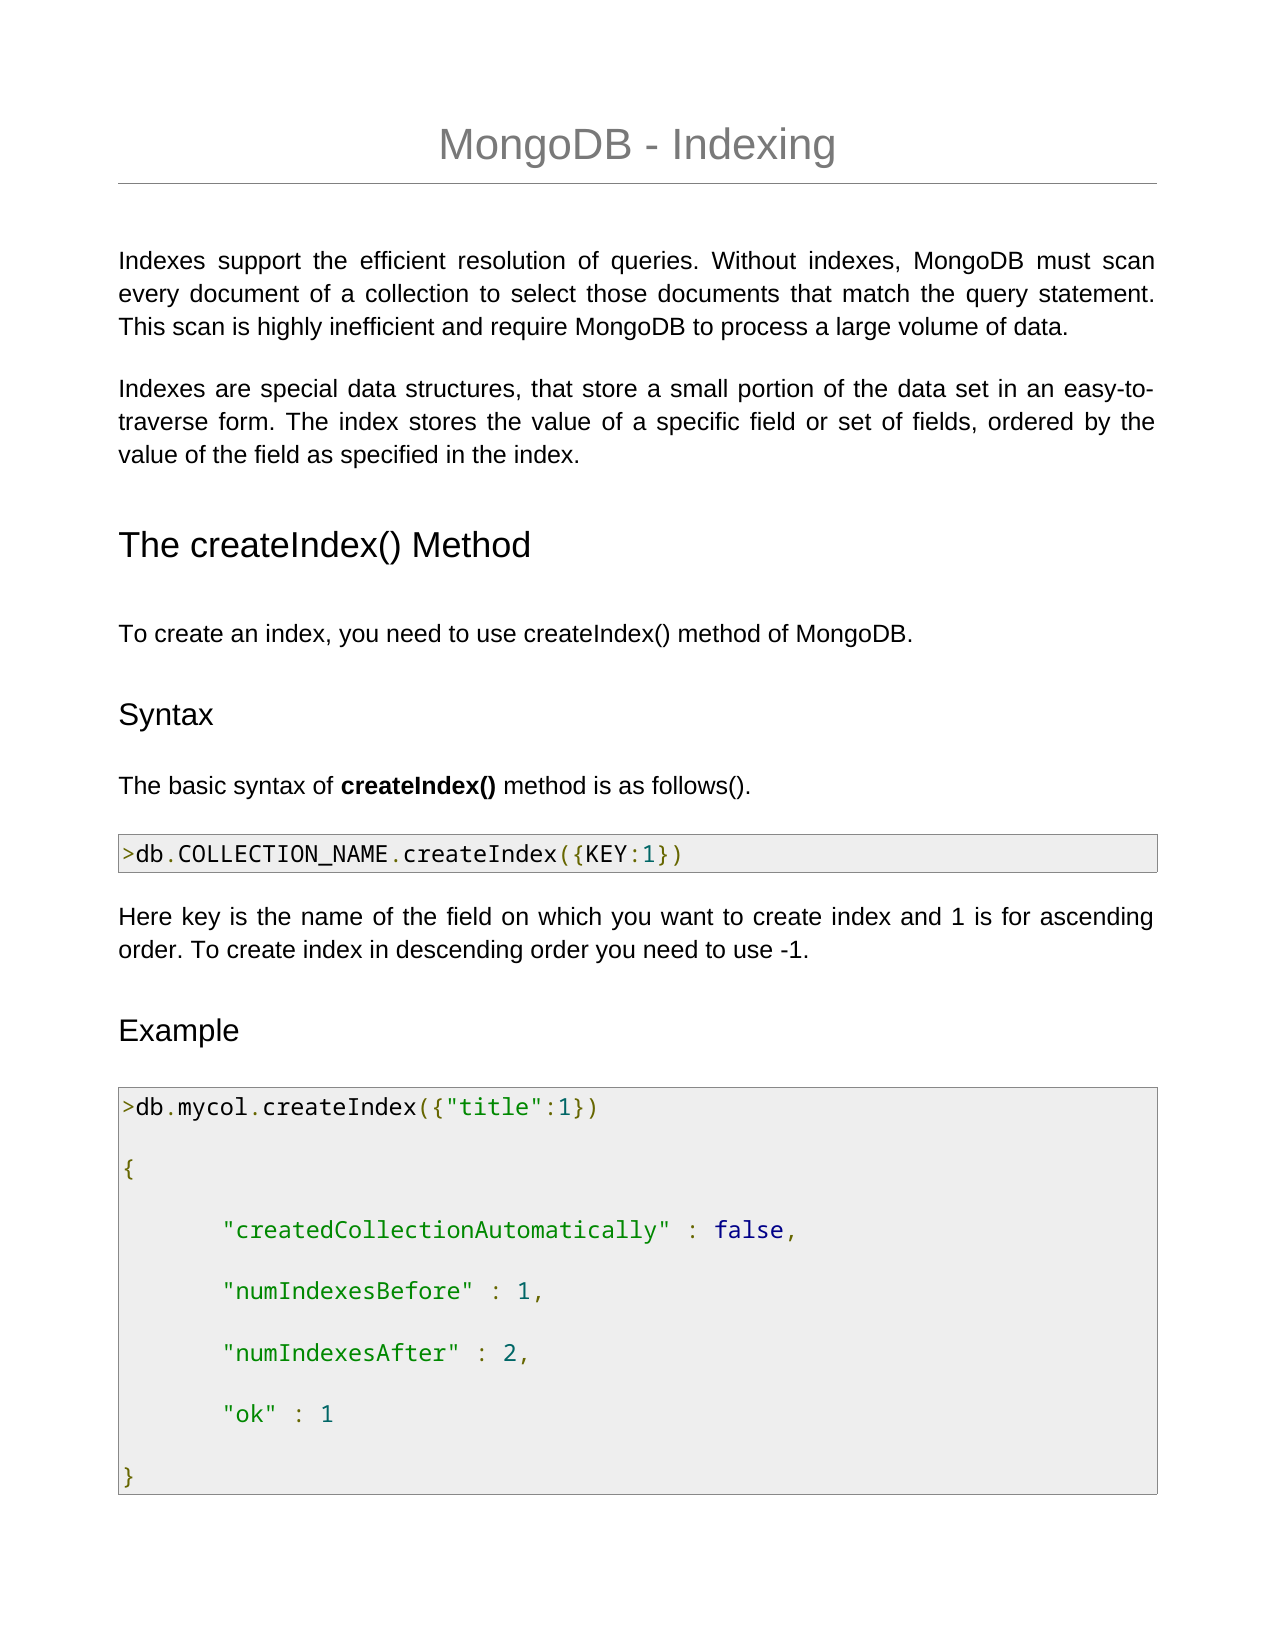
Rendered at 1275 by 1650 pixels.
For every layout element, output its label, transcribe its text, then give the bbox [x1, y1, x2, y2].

text { [119, 1148, 1157, 1184]
text Indexes support the efficient resolution of queries. Without indexes, MongoDB must scan every document of a collection to select those documents that match the query statement. This scan is highly inefficient and require MongoDB to process a large volume of data. [118, 246, 1157, 341]
subtitle Example [118, 1012, 1157, 1048]
text Indexes are special data structures, that store a small portion of the data set in an easy-to-traverse form. The index stores the value of a specific field or set of fields, ordered by the value of the field as specified in the index. [118, 374, 1157, 469]
text "numIndexesBefore" : 1, [119, 1271, 1157, 1307]
text "ok" : 1 [119, 1394, 1157, 1429]
subtitle MongoDB - Indexing [118, 118, 1157, 168]
text The basic syntax of createIndex() method is as follows(). [118, 771, 1157, 800]
subtitle The createIndex() Method [118, 524, 1157, 565]
subtitle Syntax [118, 696, 1157, 732]
text Here key is the name of the field on which you want to create index and 1 is for ascending order. To create index in descending order you need to use -1. [118, 902, 1157, 963]
text } [119, 1456, 1157, 1494]
text >db.COLLECTION_NAME.createIndex({KEY:1}) [119, 835, 1157, 872]
text To create an index, you need to use createIndex() method of MongoDB. [118, 619, 1157, 648]
text "numIndexesAfter" : 2, [119, 1333, 1157, 1368]
text "createdCollectionAutomatically" : false, [119, 1210, 1157, 1245]
text >db.mycol.createIndex({"title":1}) [119, 1088, 1157, 1122]
